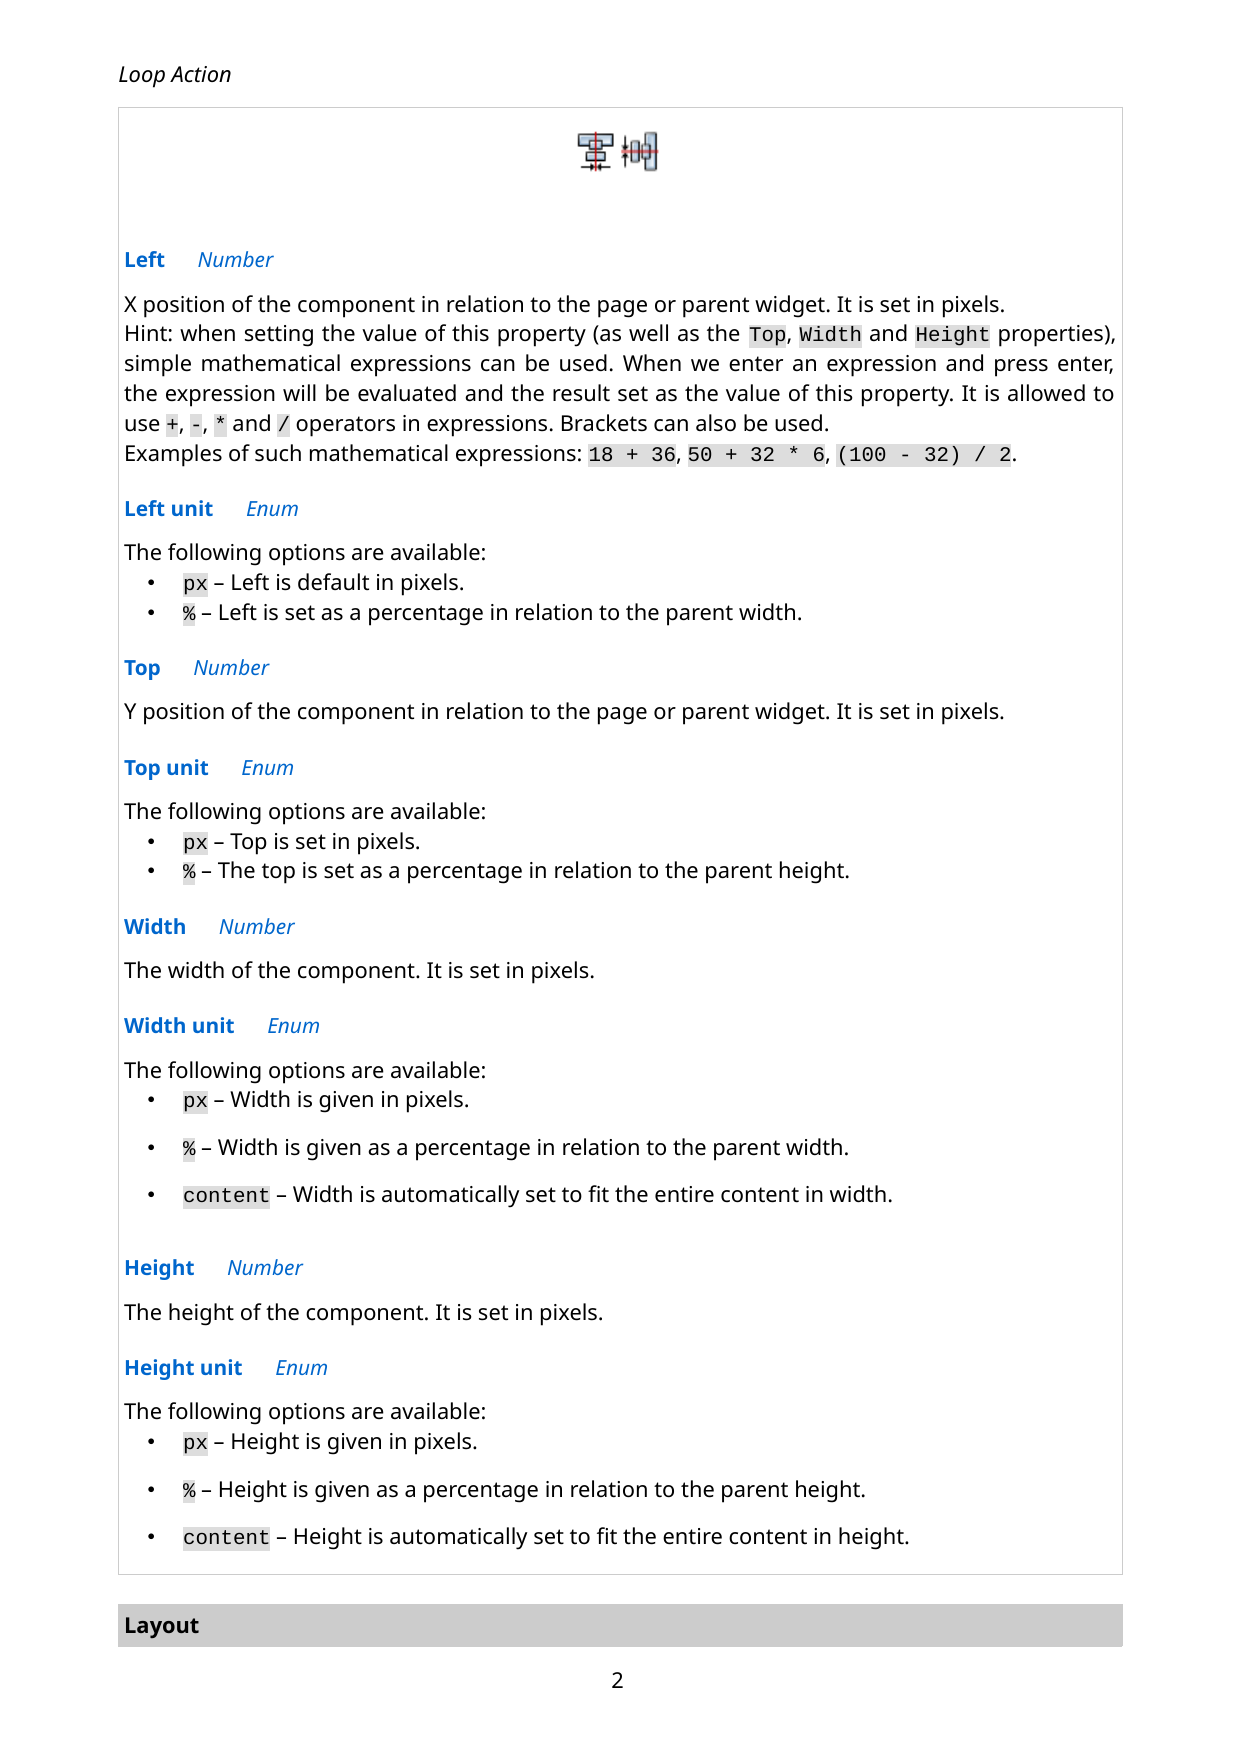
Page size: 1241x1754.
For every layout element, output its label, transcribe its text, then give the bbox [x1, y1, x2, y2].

table_header Layout [119, 1605, 1122, 1646]
table_cell Left Number X position of the component in relation to the page or parent widget. It is set in pixels. Hint: when setting the value of this property (as well as the Top, Width and Height properties), simple mathematical expressions can be used. When we enter an expression and press enter, the expression will be evaluated and the result set as the value of this property. It is allowed to use +, -, * and / operators in expressions. Brackets can also be used. Examples of such mathematical expressions: 18 + 36, 50 + 32 * 6, (100 - 32) / 2. Left unit Enum The following options are available: px – Left is default in pixels. % – Left is set as a percentage in relation to the parent width. Top Number Y position of the component in relation to the page or parent widget. It is set in pixels. Top unit Enum The following options are available: px – Top is set in pixels. % – The top is set as a percentage in relation to the parent height. Width Number The width of the component. It is set in pixels. Width unit Enum The following options are available: px – Width is given in pixels. % – Width is given as a percentage in relation to the parent width. content – Width is automatically set to fit the entire content in width. Height Number The height of the component. It is set in pixels. Height unit Enum The following options are available: px – Height is given in pixels. % – Height is given as a percentage in relation to the parent height. content – Height is automatically set to fit the entire content in height. [119, 108, 1122, 1574]
picture [572, 124, 668, 178]
